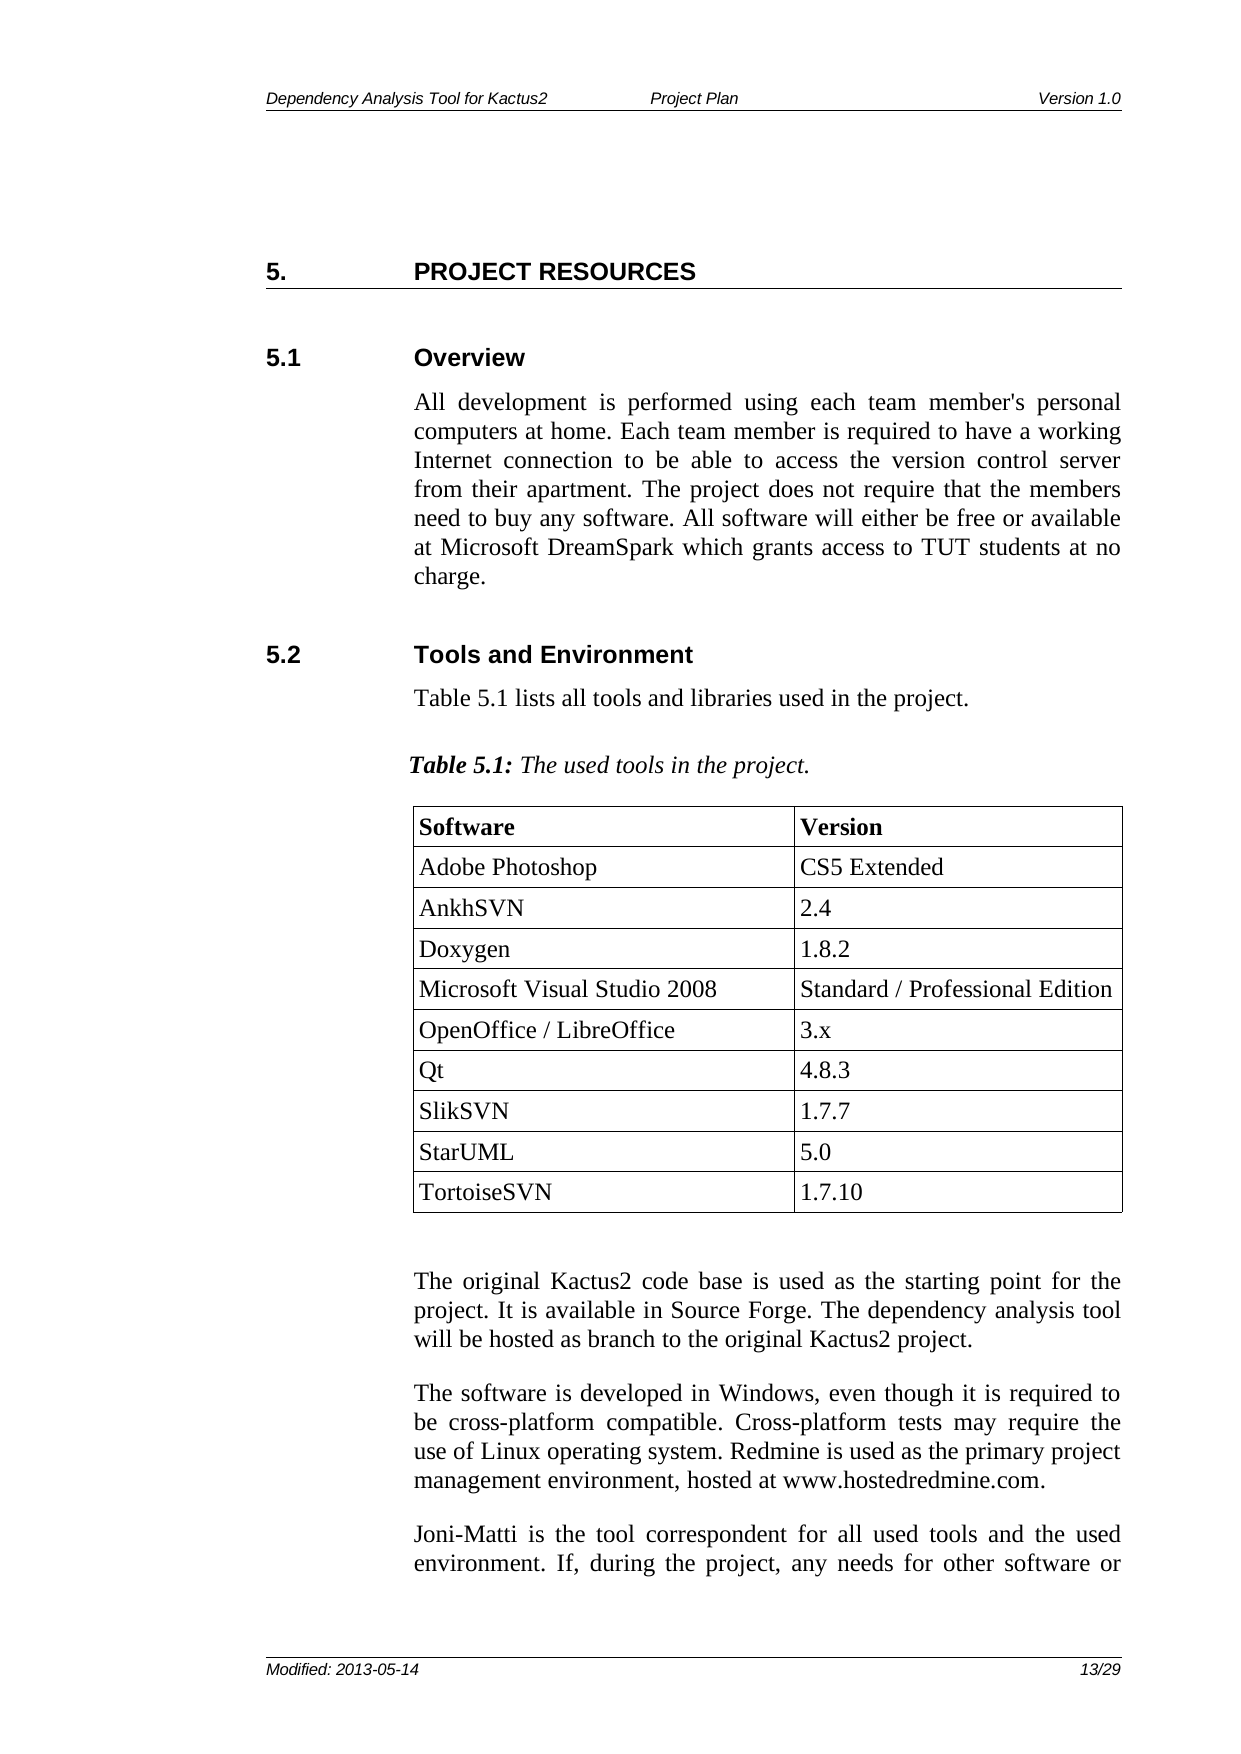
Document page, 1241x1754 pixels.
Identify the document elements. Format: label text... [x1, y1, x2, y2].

table_cell SlikSVN [414, 1091, 794, 1131]
table_cell 2.4 [795, 888, 1122, 928]
text The software is developed in Windows, even though it is required to be cross-platform compatible. Cross-platform tests may require the use of Linux operating system. Redmine is used as the primary project management environment, hosted at www.hostedredmine.com. [413, 1378, 1122, 1494]
table_cell 1.8.2 [795, 929, 1122, 968]
subtitle Overview [266, 343, 1122, 372]
subtitle Project Resources [266, 257, 1122, 288]
text All development is performed using each team member's personal computers at home. Each team member is required to have a working Internet connection to be able to access the version control server from their apartment. The project does not require that the members need to buy any software. All software will either be free or available at Microsoft DreamSpark which grants access to TUT students at no charge. [413, 387, 1122, 590]
text Joni-Matti is the tool correspondent for all used tools and the used environment. If, during the project, any needs for other software or [413, 1519, 1122, 1577]
table_cell StarUML [414, 1132, 794, 1171]
text The original Kactus2 code base is used as the starting point for the project. It is available in Source Forge. The dependency analysis tool will be hosted as branch to the original Kactus2 project. [413, 1266, 1122, 1353]
subtitle Tools and Environment [266, 640, 1122, 669]
table_header Version [795, 807, 1122, 846]
table_cell TortoiseSVN [414, 1172, 794, 1212]
table_cell Microsoft Visual Studio 2008 [414, 969, 794, 1009]
table_cell 4.8.3 [795, 1051, 1122, 1090]
table_cell 5.0 [795, 1132, 1122, 1171]
table_cell AnkhSVN [414, 888, 794, 928]
text Table 5.1: The used tools in the project. [266, 750, 1122, 779]
table_cell 1.7.10 [795, 1172, 1122, 1212]
table_cell CS5 Extended [795, 847, 1122, 887]
table_cell Qt [414, 1051, 794, 1090]
table_cell Adobe Photoshop [414, 847, 794, 887]
text Table 5.1 lists all tools and libraries used in the project. [413, 683, 1122, 712]
table_cell Standard / Professional Edition [795, 969, 1122, 1009]
table_cell 3.x [795, 1010, 1122, 1049]
table_cell OpenOffice / LibreOffice [414, 1010, 794, 1049]
table_cell 1.7.7 [795, 1091, 1122, 1131]
table_header Software [414, 807, 794, 846]
table_cell Doxygen [414, 929, 794, 968]
